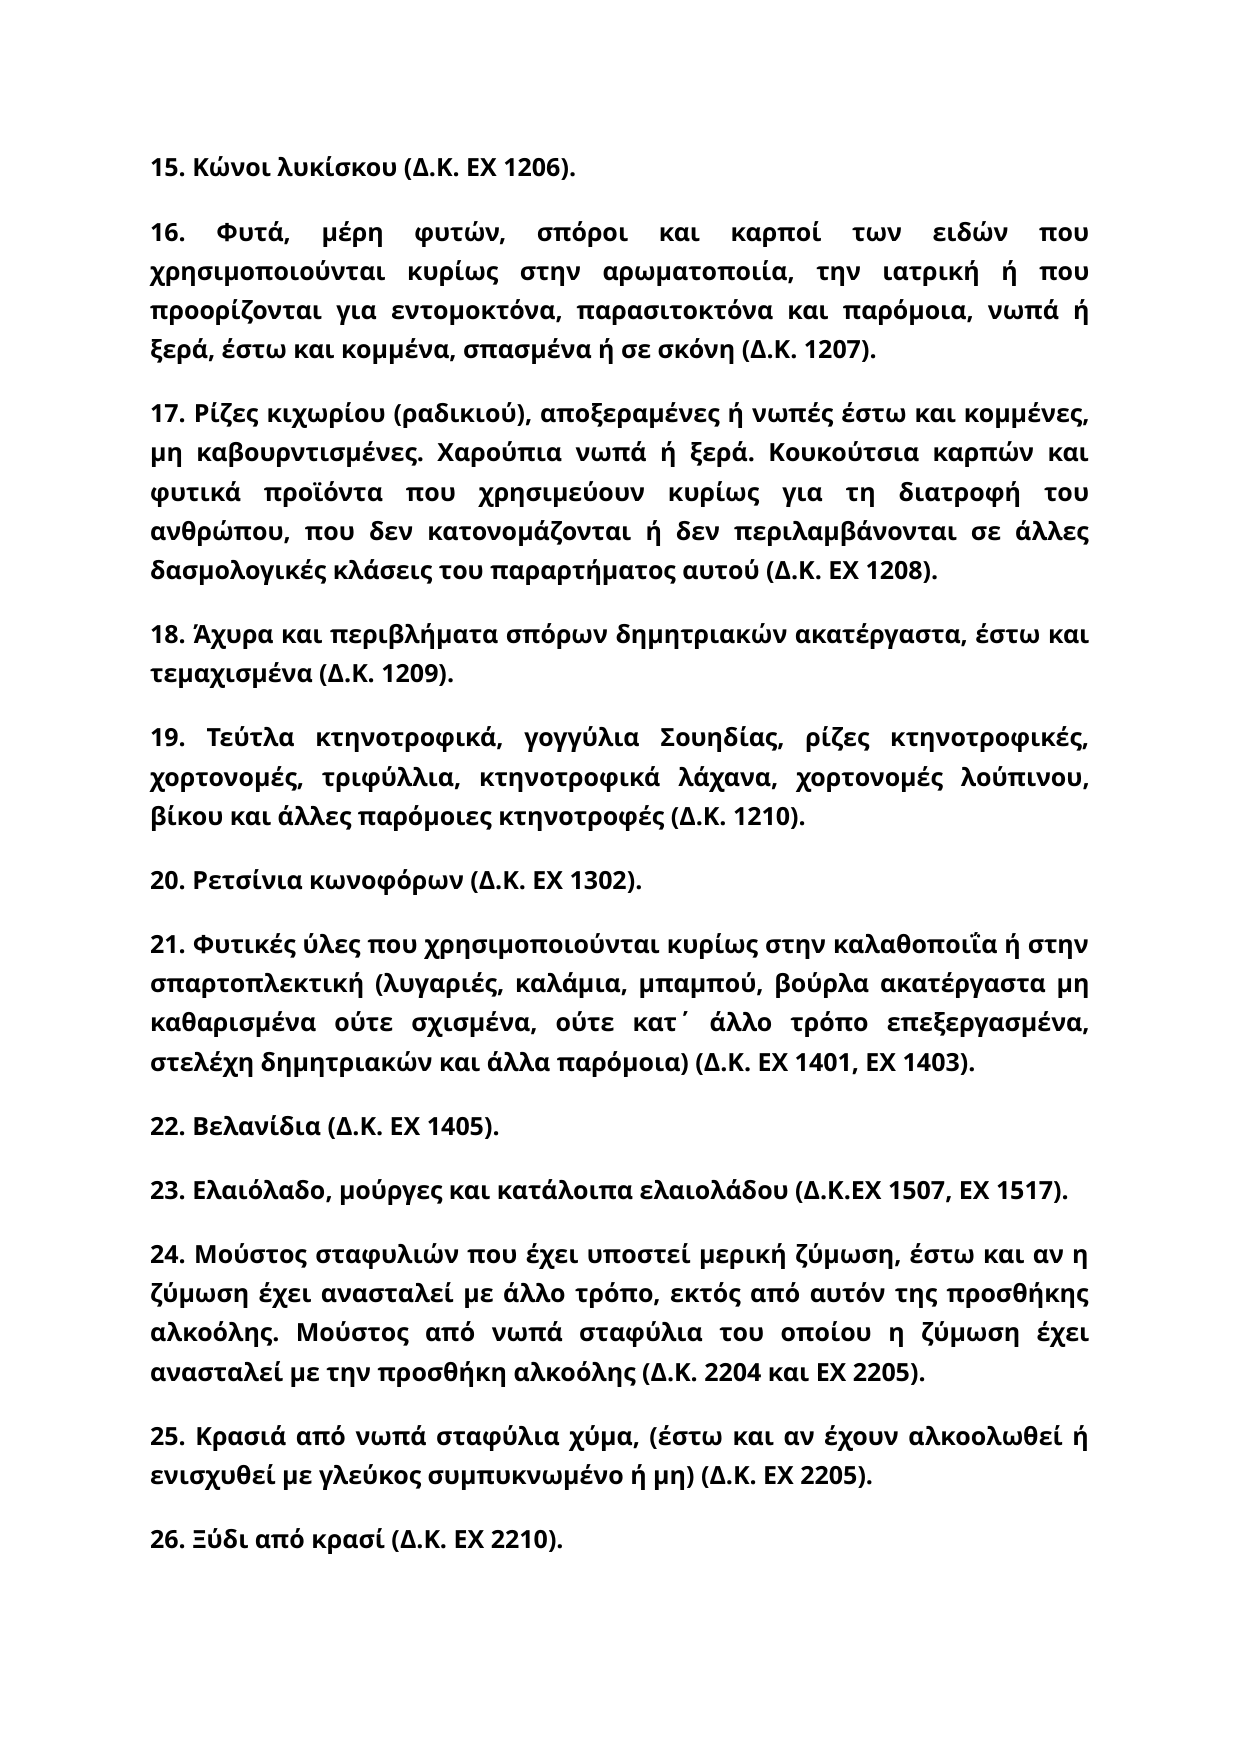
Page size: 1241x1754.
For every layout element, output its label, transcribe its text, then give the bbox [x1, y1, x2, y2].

text 16. Φυτά, μέρη φυτών, σπόροι και καρποί των ειδών που χρησιμοποιούνται κυρίως στην αρωματοποιία, την ιατρική ή που προορίζονται για εντομοκτόνα, παρασιτοκτόνα και παρόμοια, νωπά ή ξερά, έστω και κομμένα, σπασμένα ή σε σκόνη (Δ.Κ. 1207). [150, 214, 1090, 366]
text 26. Ξύδι από κρασί (Δ.Κ. ΕΧ 2210). [150, 1522, 1090, 1556]
text 23. Ελαιόλαδο, μούργες και κατάλοιπα ελαιολάδου (Δ.Κ.ΕΧ 1507, ΕΧ 1517). [150, 1172, 1090, 1207]
text 21. Φυτικές ύλες που χρησιμοποιούνται κυρίως στην καλαθοποιΐα ή στην σπαρτοπλεκτική (λυγαριές, καλάμια, μπαμπού, βούρλα ακατέργαστα μη καθαρισμένα ούτε σχισμένα, ούτε κατ΄ άλλο τρόπο επεξεργασμένα, στελέχη δημητριακών και άλλα παρόμοια) (Δ.Κ. ΕΧ 1401, ΕΧ 1403). [150, 927, 1090, 1078]
text 15. Κώνοι λυκίσκου (Δ.Κ. ΕΧ 1206). [150, 150, 1090, 184]
text 25. Κρασιά από νωπά σταφύλια χύμα, (έστω και αν έχουν αλκοολωθεί ή ενισχυθεί με γλεύκος συμπυκνωμένο ή μη) (Δ.Κ. ΕΧ 2205). [150, 1418, 1090, 1492]
text 20. Ρετσίνια κωνοφόρων (Δ.Κ. ΕΧ 1302). [150, 862, 1090, 897]
text 19. Τεύτλα κτηνοτροφικά, γογγύλια Σουηδίας, ρίζες κτηνοτροφικές, χορτονομές, τριφύλλια, κτηνοτροφικά λάχανα, χορτονομές λούπινου, βίκου και άλλες παρόμοιες κτηνοτροφές (Δ.Κ. 1210). [150, 720, 1090, 832]
text 24. Μούστος σταφυλιών που έχει υποστεί μερική ζύμωση, έστω και αν η ζύμωση έχει ανασταλεί με άλλο τρόπο, εκτός από αυτόν της προσθήκης αλκοόλης. Μούστος από νωπά σταφύλια του οποίου η ζύμωση έχει ανασταλεί με την προσθήκη αλκοόλης (Δ.Κ. 2204 και ΕΧ 2205). [150, 1237, 1090, 1388]
text 22. Βελανίδια (Δ.Κ. ΕΧ 1405). [150, 1108, 1090, 1142]
text 18. Άχυρα και περιβλήματα σπόρων δημητριακών ακατέργαστα, έστω και τεμαχισμένα (Δ.Κ. 1209). [150, 617, 1090, 690]
text 17. Ρίζες κιχωρίου (ραδικιού), αποξεραμένες ή νωπές έστω και κομμένες, μη καβουρντισμένες. Χαρούπια νωπά ή ξερά. Κουκούτσια καρπών και φυτικά προϊόντα που χρησιμεύουν κυρίως για τη διατροφή του ανθρώπου, που δεν κατονομάζονται ή δεν περιλαμβάνονται σε άλλες δασμολογικές κλάσεις του παραρτήματος αυτού (Δ.Κ. ΕΧ 1208). [150, 396, 1090, 587]
